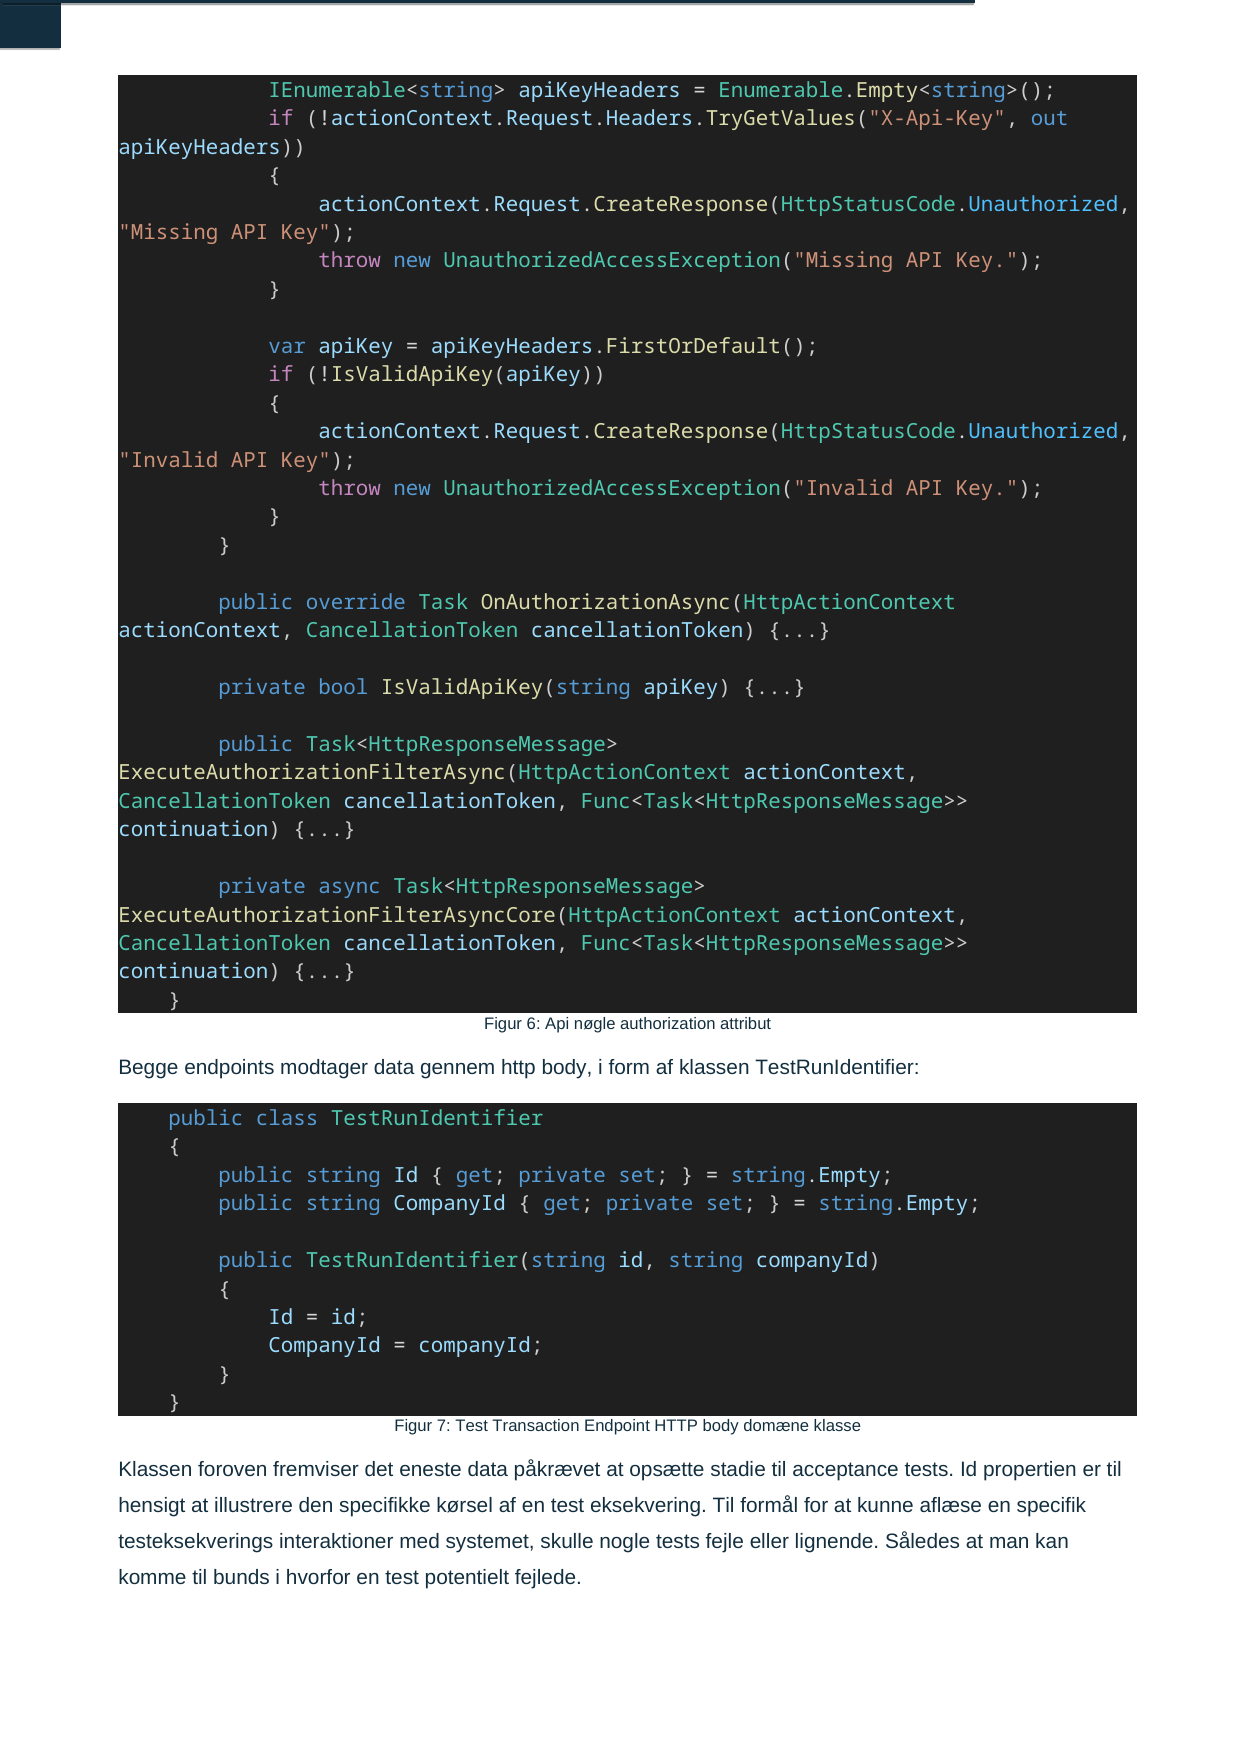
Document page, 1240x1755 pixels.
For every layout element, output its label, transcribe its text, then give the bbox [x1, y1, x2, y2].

text IEnumerable<string> apiKeyHeaders = Enumerable.Empty<string>(); [118, 75, 1137, 103]
text } [118, 274, 1137, 302]
text actionContext.Request.CreateResponse(HttpStatusCode.Unauthorized, "Invalid API Key"); [118, 416, 1137, 473]
text public class TestRunIdentifier [118, 1103, 1137, 1132]
text Klassen foroven fremviser det eneste data påkrævet at opsætte stadie til acceptance tests. Id propertien er til hensigt at illustrere den specifikke kørsel af en test eksekvering. Til formål for at kunne aflæse en specifik testeksekverings interaktioner med systemet, skulle nogle tests fejle eller lignende. Således at man kan komme til bunds i hvorfor en test potentielt fejlede. [118, 1457, 1137, 1589]
text if (!actionContext.Request.Headers.TryGetValues("X-Api-Key", out apiKeyHeaders)) [118, 103, 1137, 160]
text Figur 6: Api nøgle authorization attribut [118, 1013, 1137, 1033]
text public string CompanyId { get; private set; } = string.Empty; [118, 1188, 1137, 1217]
text private async Task<HttpResponseMessage> ExecuteAuthorizationFilterAsyncCore(HttpActionContext actionContext, CancellationToken cancellationToken, Func<Task<HttpResponseMessage>> continuation) {...} [118, 871, 1137, 985]
text private bool IsValidApiKey(string apiKey) {...} [118, 672, 1137, 701]
text public Task<HttpResponseMessage> ExecuteAuthorizationFilterAsync(HttpActionContext actionContext, CancellationToken cancellationToken, Func<Task<HttpResponseMessage>> continuation) {...} [118, 729, 1137, 843]
text Begge endpoints modtager data gennem http body, i form af klassen TestRunIdentifier: [118, 1055, 1137, 1079]
text } [118, 1387, 1137, 1416]
text } [118, 530, 1137, 558]
text throw new UnauthorizedAccessException("Invalid API Key."); [118, 473, 1137, 502]
text { [118, 1132, 1137, 1160]
text public TestRunIdentifier(string id, string companyId) [118, 1245, 1137, 1274]
text public override Task OnAuthorizationAsync(HttpActionContext actionContext, CancellationToken cancellationToken) {...} [118, 587, 1137, 644]
text } [118, 1359, 1137, 1387]
text Figur 7: Test Transaction Endpoint HTTP body domæne klasse [118, 1416, 1137, 1435]
text public string Id { get; private set; } = string.Empty; [118, 1160, 1137, 1188]
text CompanyId = companyId; [118, 1331, 1137, 1359]
text throw new UnauthorizedAccessException("Missing API Key."); [118, 246, 1137, 274]
text Id = id; [118, 1302, 1137, 1331]
text } [118, 985, 1137, 1013]
text if (!IsValidApiKey(apiKey)) [118, 359, 1137, 388]
text { [118, 388, 1137, 416]
text var apiKey = apiKeyHeaders.FirstOrDefault(); [118, 331, 1137, 359]
text } [118, 502, 1137, 530]
text { [118, 160, 1137, 189]
text { [118, 1274, 1137, 1302]
text actionContext.Request.CreateResponse(HttpStatusCode.Unauthorized, "Missing API Key"); [118, 189, 1137, 246]
